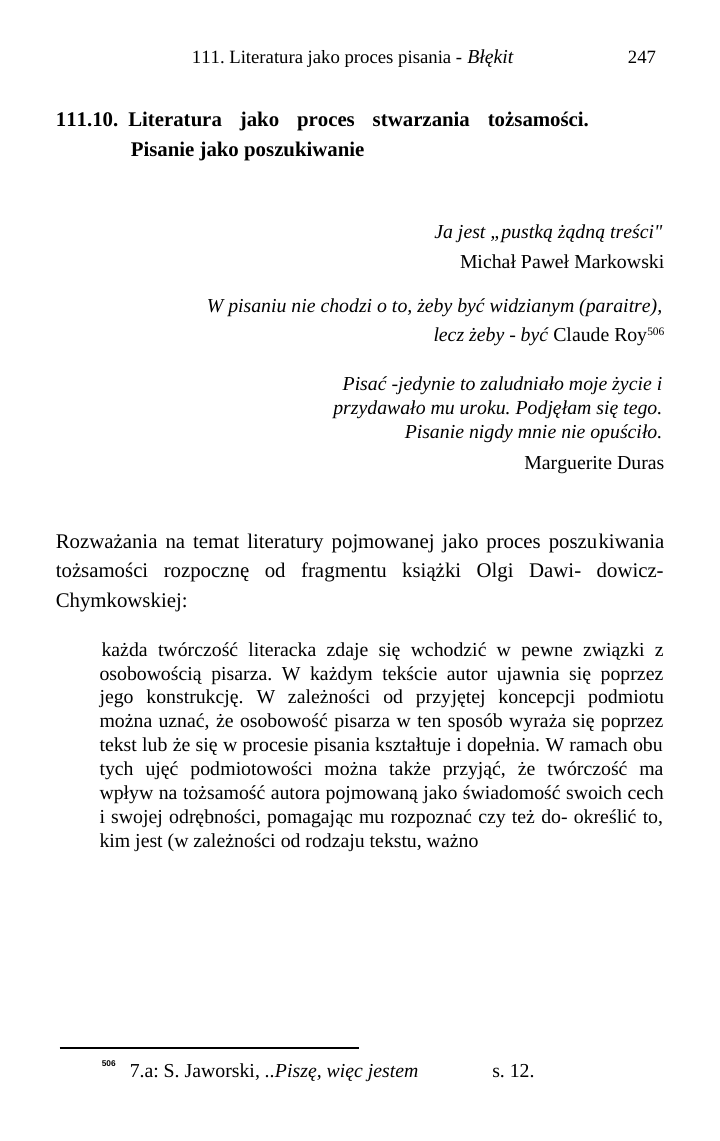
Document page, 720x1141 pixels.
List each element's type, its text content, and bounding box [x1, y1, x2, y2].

text 506 [102, 1058, 126, 1068]
text Ja jest „pustką żądną treści" [56, 220, 664, 242]
text s. 12. [492, 1059, 541, 1082]
text 247 [628, 46, 662, 67]
subtitle 111.10. Literatura jako proces stwarzania tożsamości. Pisanie jako poszukiwanie [56, 107, 589, 161]
text Michał Paweł Markowski [56, 250, 664, 273]
text każda twórczość literacka zdaje się wchodzić w pewne związki z osobowością pisarza. W każdym tekście autor ujawnia się poprzez jego konstrukcję. W zależności od przy­jętej koncepcji podmiotu można uznać, że osobowość pisarza w ten sposób wyraża się poprzez tekst lub że się w procesie pisania kształtuje i dopełnia. W ramach obu tych ujęć pod­miotowości można także przyjąć, że twórczość ma wpływ na tożsamość autora pojmowaną jako świadomość swoich cech i swojej odrębności, pomagając mu rozpoznać czy też do- określić to, kim jest (w zależności od rodzaju tekstu, ważno­ [99, 638, 664, 851]
text Marguerite Duras [56, 451, 664, 474]
text 7.a: S. Jaworski, ..Piszę, więc jestem [129, 1059, 456, 1082]
text W pisaniu nie chodzi o to, żeby być widzianym (paraitre), lecz żeby - być Claude Roy506 [176, 294, 664, 346]
text Rozważania na temat literatury pojmowanej jako proces poszu­kiwania tożsamości rozpocznę od fragmentu książki Olgi Dawi- dowicz-Chymkowskiej: [56, 529, 664, 612]
text 111. Literatura jako proces pisania - Błękit [192, 45, 527, 68]
text Pisać -jedynie to zaludniało moje życie i przydawało mu uroku. Podjęłam się tego. Pisanie nigdy mnie nie opuściło. [297, 372, 664, 443]
